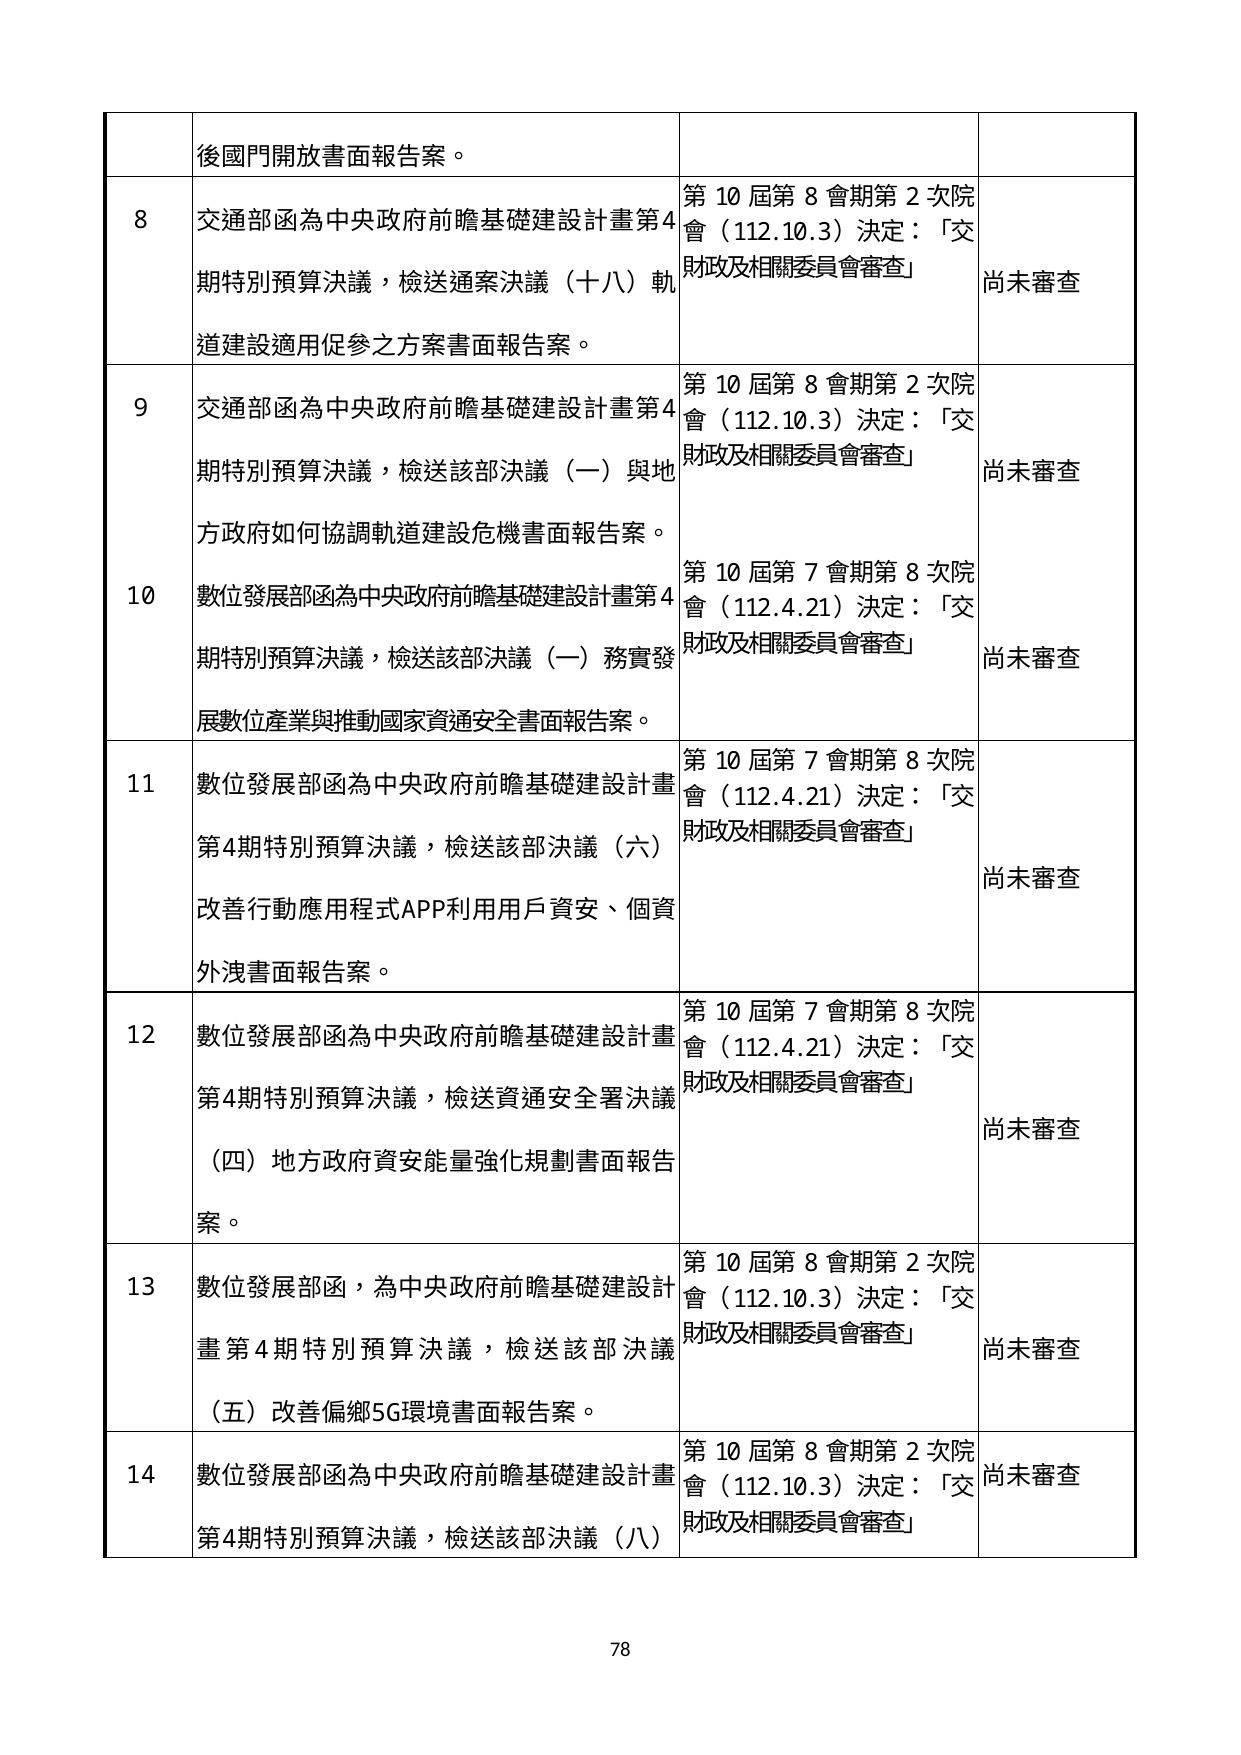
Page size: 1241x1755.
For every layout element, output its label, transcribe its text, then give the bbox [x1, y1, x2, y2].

table_cell 尚未審查 [979, 993, 1134, 1242]
table_cell 尚未審查 [979, 1432, 1134, 1557]
table_cell [107, 993, 192, 1242]
table_cell [107, 1244, 192, 1431]
table_cell 尚未審查 [979, 177, 1134, 364]
table_cell 交通部函為中央政府前瞻基礎建設計畫第4期特別預算決議，檢送通案決議（十八）軌道建設適用促參之方案書面報告案。 [193, 177, 679, 364]
table_cell 尚未審查 [979, 365, 1134, 553]
table_cell 第10屆第8會期第2次院會（112.10.3）決定：「交財政及相關委員會審查」 [680, 365, 978, 553]
table_cell 數位發展部函，為中央政府前瞻基礎建設計畫第4期特別預算決議，檢送該部決議（五）改善偏鄉5G環境書面報告案。 [193, 1244, 679, 1431]
table_cell [107, 1432, 192, 1557]
table_cell [107, 113, 192, 176]
table_cell 數位發展部函為中央政府前瞻基礎建設計畫第4期特別預算決議，檢送該部決議（八） [193, 1432, 679, 1557]
table_cell [107, 365, 192, 553]
table_cell 交通部函為中央政府前瞻基礎建設計畫第4期特別預算決議，檢送該部決議（一）與地方政府如何協調軌道建設危機書面報告案。 [193, 365, 679, 553]
table_cell [979, 113, 1134, 176]
table_cell 數位發展部函為中央政府前瞻基礎建設計畫第4期特別預算決議，檢送資通安全署決議（四）地方政府資安能量強化規劃書面報告案。 [193, 993, 679, 1242]
table_cell 數位發展部函為中央政府前瞻基礎建設計畫第4期特別預算決議，檢送該部決議（一）務實發展數位產業與推動國家資通安全書面報告案。 [193, 553, 679, 740]
table_cell 第10屆第7會期第8次院會（112.4.21）決定：「交財政及相關委員會審查」 [680, 553, 978, 740]
table_cell 數位發展部函為中央政府前瞻基礎建設計畫第4期特別預算決議，檢送該部決議（六）改善行動應用程式APP利用用戶資安、個資外洩書面報告案。 [193, 741, 679, 991]
table_cell 第10屆第7會期第8次院會（112.4.21）決定：「交財政及相關委員會審查」 [680, 741, 978, 991]
table_cell 第10屆第8會期第2次院會（112.10.3）決定：「交財政及相關委員會審查」 [680, 177, 978, 364]
table_cell 第10屆第8會期第2次院會（112.10.3）決定：「交財政及相關委員會審查」 [680, 1432, 978, 1557]
table_cell 第10屆第7會期第8次院會（112.4.21）決定：「交財政及相關委員會審查」 [680, 993, 978, 1242]
table_cell 第10屆第8會期第2次院會（112.10.3）決定：「交財政及相關委員會審查」 [680, 1244, 978, 1431]
table_cell [107, 741, 192, 991]
table_cell 後國門開放書面報告案。 [193, 113, 679, 176]
table_cell 尚未審查 [979, 741, 1134, 991]
table_cell [107, 553, 192, 740]
table_cell 尚未審查 [979, 1244, 1134, 1431]
table_cell 尚未審查 [979, 553, 1134, 740]
table_cell [680, 113, 978, 176]
table_cell [107, 177, 192, 364]
